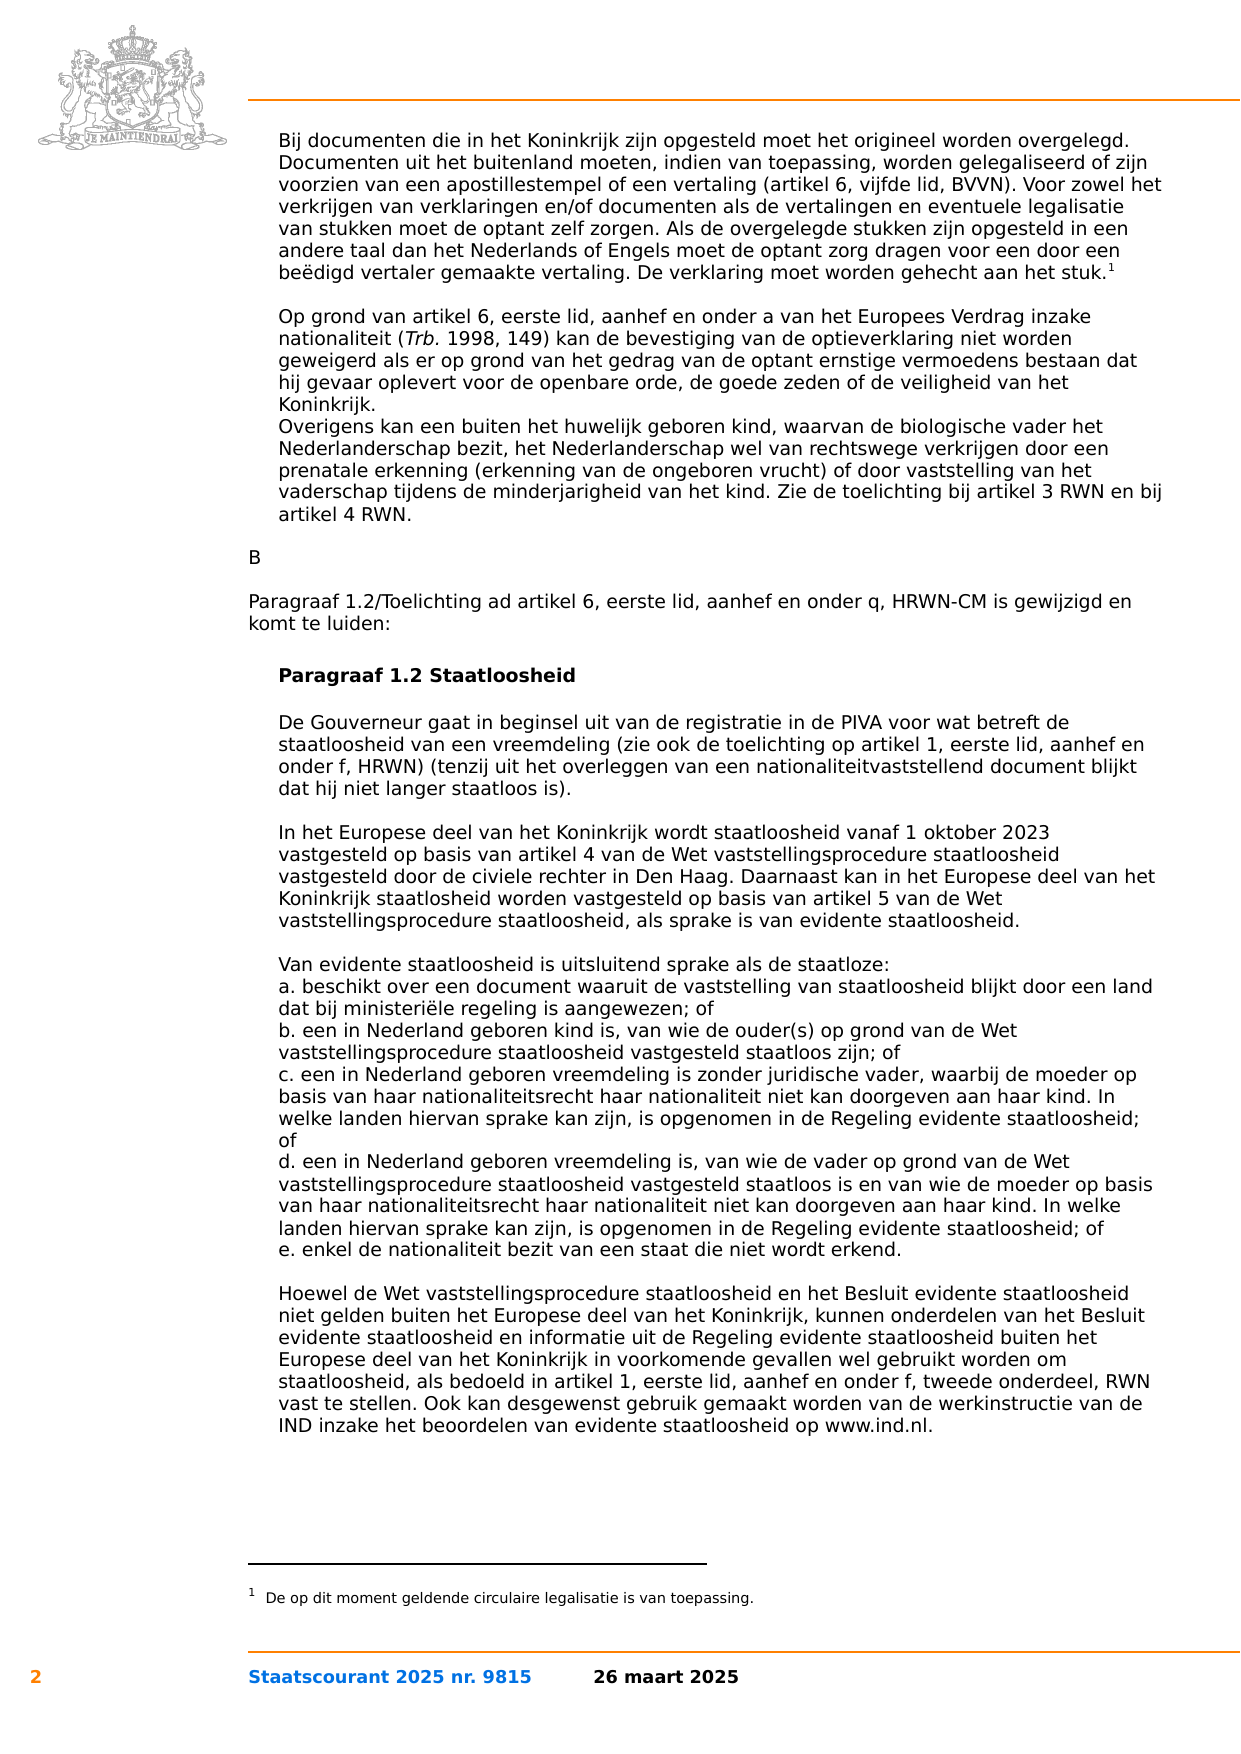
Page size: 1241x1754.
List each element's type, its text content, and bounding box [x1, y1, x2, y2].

text Op grond van artikel 6, eerste lid, aanhef en onder a van het Europees Verdrag inzake nationaliteit (Trb. 1998, 149) kan de bevestiging van de optieverklaring niet worden geweigerd als er op grond van het gedrag van de optant ernstige vermoedens bestaan dat hij gevaar oplevert voor de openbare orde, de goede zeden of de veiligheid van het Koninkrijk. [278, 306, 1163, 416]
text De Gouverneur gaat in beginsel uit van de registratie in de PIVA voor wat betreft de staatloosheid van een vreemdeling (zie ook de toelichting op artikel 1, eerste lid, aanhef en onder f, HRWN) (tenzij uit het overleggen van een nationaliteitvaststellend document blijkt dat hij niet langer staatloos is). [278, 712, 1163, 800]
text Van evidente staatloosheid is uitsluitend sprake als de staatloze: [278, 954, 1163, 976]
text c. een in Nederland geboren vreemdeling is zonder juridische vader, waarbij de moeder op basis van haar nationaliteitsrecht haar nationaliteit niet kan doorgeven aan haar kind. In welke landen hiervan sprake kan zijn, is opgenomen in de Regeling evidente staatloosheid; of [278, 1063, 1163, 1151]
text b. een in Nederland geboren kind is, van wie de ouder(s) op grond van de Wet vaststellingsprocedure staatloosheid vastgesteld staatloos zijn; of [278, 1019, 1163, 1063]
text d. een in Nederland geboren vreemdeling is, van wie de vader op grond van de Wet vaststellingsprocedure staatloosheid vastgesteld staatloos is en van wie de moeder op basis van haar nationaliteitsrecht haar nationaliteit niet kan doorgeven aan haar kind. In welke landen hiervan sprake kan zijn, is opgenomen in de Regeling evidente staatloosheid; of [278, 1151, 1163, 1239]
text Paragraaf 1.2/Toelichting ad artikel 6, eerste lid, aanhef en onder q, HRWN-CM is gewijzigd en komt te luiden: [248, 591, 1163, 635]
text B [248, 547, 1163, 569]
text e. enkel de nationaliteit bezit van een staat die niet wordt erkend. [278, 1239, 1163, 1261]
text Overigens kan een buiten het huwelijk geboren kind, waarvan de biologische vader het Nederlanderschap bezit, het Nederlanderschap wel van rechtswege verkrijgen door een prenatale erkenning (erkenning van de ongeboren vrucht) of door vaststelling van het vaderschap tijdens de minderjarigheid van het kind. Zie de toelichting bij artikel 3 RWN en bij artikel 4 RWN. [278, 416, 1163, 525]
picture [38, 25, 227, 150]
text Hoewel de Wet vaststellingsprocedure staatloosheid en het Besluit evidente staatloosheid niet gelden buiten het Europese deel van het Koninkrijk, kunnen onderdelen van het Besluit evidente staatloosheid en informatie uit de Regeling evidente staatloosheid buiten het Europese deel van het Koninkrijk in voorkomende gevallen wel gebruikt worden om staatloosheid, als bedoeld in artikel 1, eerste lid, aanhef en onder f, tweede onderdeel, RWN vast te stellen. Ook kan desgewenst gebruik gemaakt worden van de werkinstructie van de IND inzake het beoordelen van evidente staatloosheid op www.ind.nl. [278, 1283, 1163, 1437]
text a. beschikt over een document waaruit de vaststelling van staatloosheid blijkt door een land dat bij ministeriële regeling is aangewezen; of [278, 976, 1163, 1019]
text In het Europese deel van het Koninkrijk wordt staatloosheid vanaf 1 oktober 2023 vastgesteld op basis van artikel 4 van de Wet vaststellingsprocedure staatloosheid vastgesteld door de civiele rechter in Den Haag. Daarnaast kan in het Europese deel van het Koninkrijk staatlosheid worden vastgesteld op basis van artikel 5 van de Wet vaststellingsprocedure staatloosheid, als sprake is van evidente staatloosheid. [278, 822, 1163, 932]
subtitle Paragraaf 1.2 Staatloosheid [278, 665, 1163, 687]
text De op dit moment geldende circulaire legalisatie is van toepassing. [248, 1586, 1163, 1608]
text Bij documenten die in het Koninkrijk zijn opgesteld moet het origineel worden overgelegd. Documenten uit het buitenland moeten, indien van toepassing, worden gelegaliseerd of zijn voorzien van een apostillestempel of een vertaling (artikel 6, vijfde lid, BVVN). Voor zowel het verkrijgen van verklaringen en/of documenten als de vertalingen en eventuele legalisatie van stukken moet de optant zelf zorgen. Als de overgelegde stukken zijn opgesteld in een andere taal dan het Nederlands of Engels moet de optant zorg dragen voor een door een beëdigd vertaler gemaakte vertaling. De verklaring moet worden gehecht aan het stuk. [278, 130, 1163, 284]
